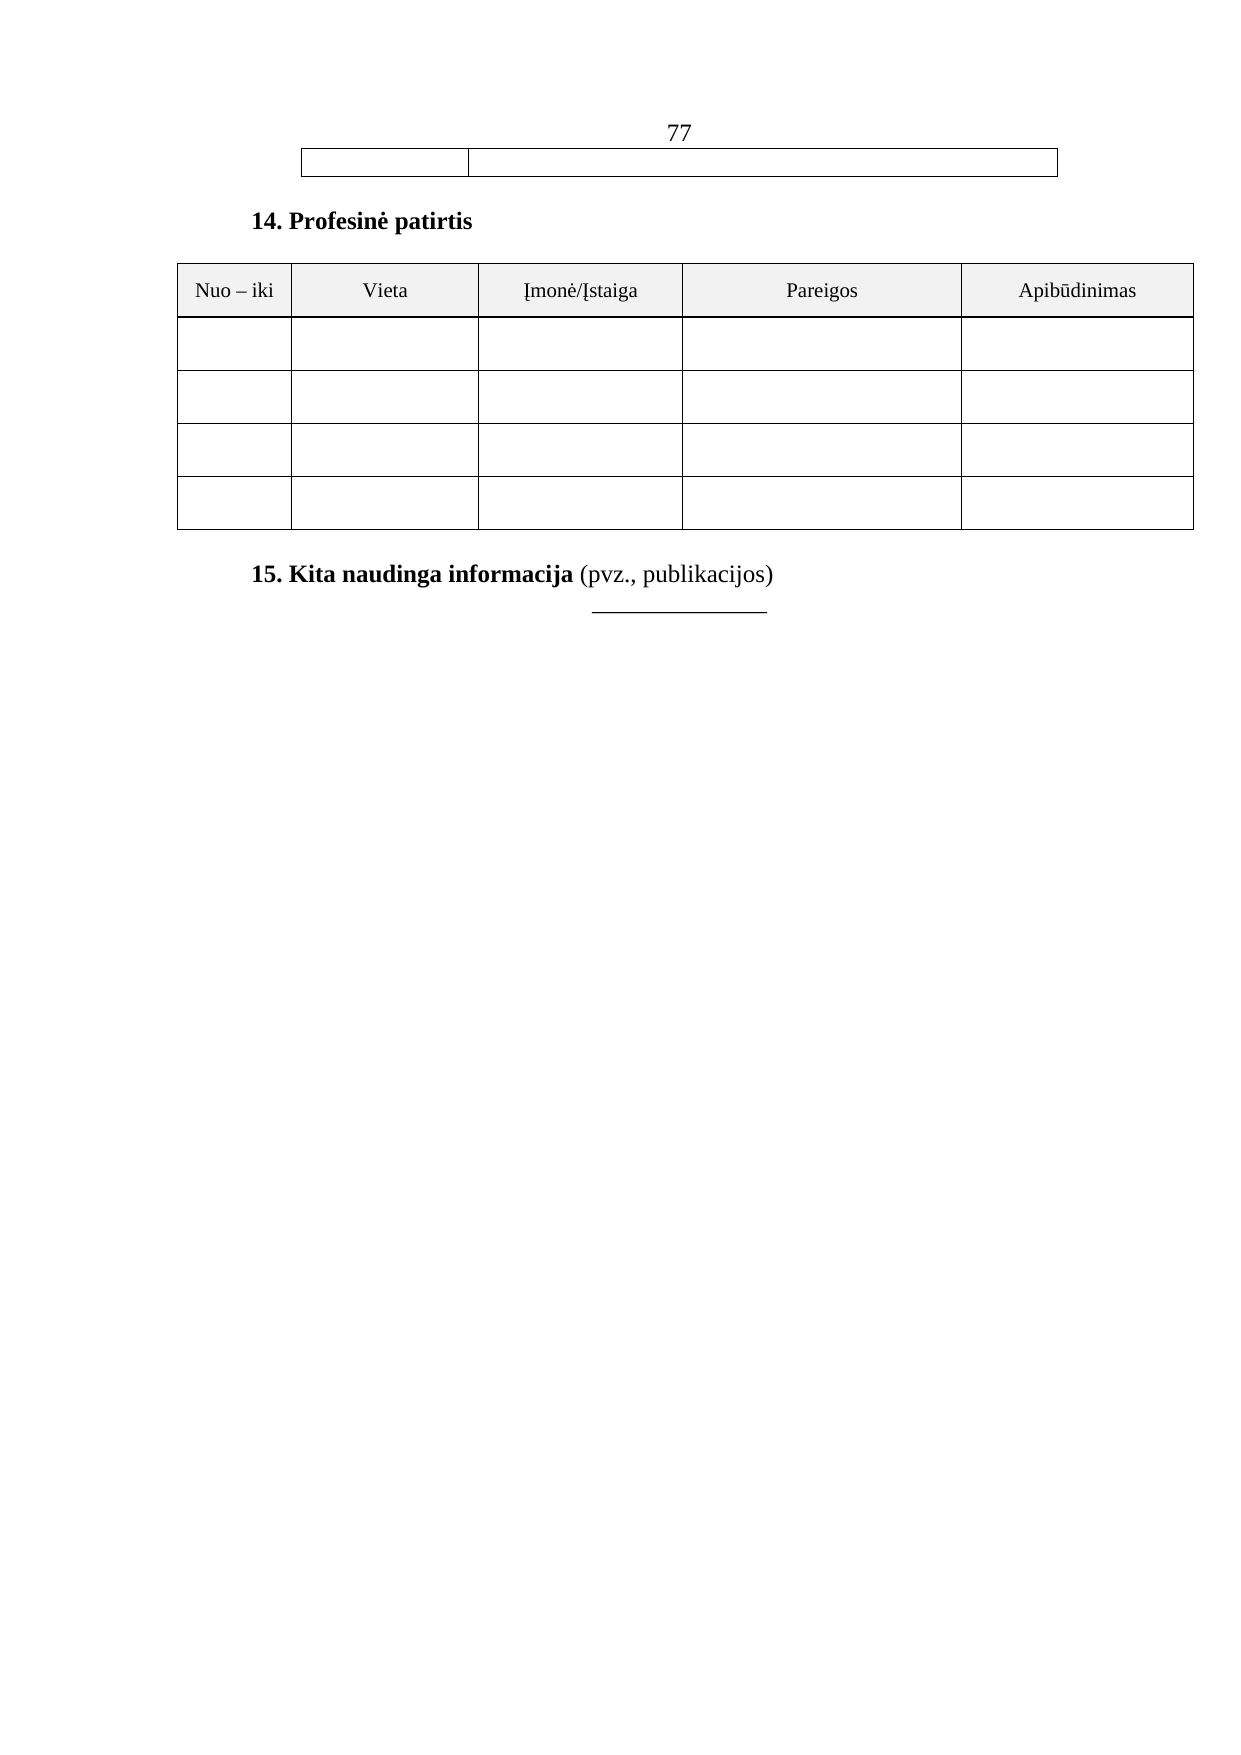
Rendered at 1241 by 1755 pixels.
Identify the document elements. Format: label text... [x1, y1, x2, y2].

text ______________ [177, 587, 1181, 616]
table_cell [178, 424, 291, 476]
table_cell [292, 318, 478, 369]
table_cell [962, 424, 1193, 476]
table_cell [479, 318, 682, 369]
table_cell [683, 371, 961, 423]
text 15. Kita naudinga informacija (pvz., publikacijos) [177, 559, 1181, 587]
table_cell [962, 477, 1193, 529]
table_cell [178, 371, 291, 423]
table_cell [683, 424, 961, 476]
table_cell [962, 371, 1193, 423]
text 14. Profesinė patirtis [177, 206, 1181, 234]
table_header Nuo – iki [178, 264, 291, 316]
table_header Vieta [292, 264, 478, 316]
table_cell [683, 318, 961, 369]
table_cell [479, 477, 682, 529]
table_cell [302, 149, 468, 176]
table_header Apibūdinimas [962, 264, 1193, 316]
table_cell [292, 424, 478, 476]
table_cell [683, 477, 961, 529]
table_cell [962, 318, 1193, 369]
table_header Įmonė/Įstaiga [479, 264, 682, 316]
table_cell [479, 424, 682, 476]
table_cell [469, 149, 1057, 176]
table_cell [178, 477, 291, 529]
table_cell [292, 477, 478, 529]
table_cell [479, 371, 682, 423]
table_cell [178, 318, 291, 369]
table_cell [292, 371, 478, 423]
table_header Pareigos [683, 264, 961, 316]
